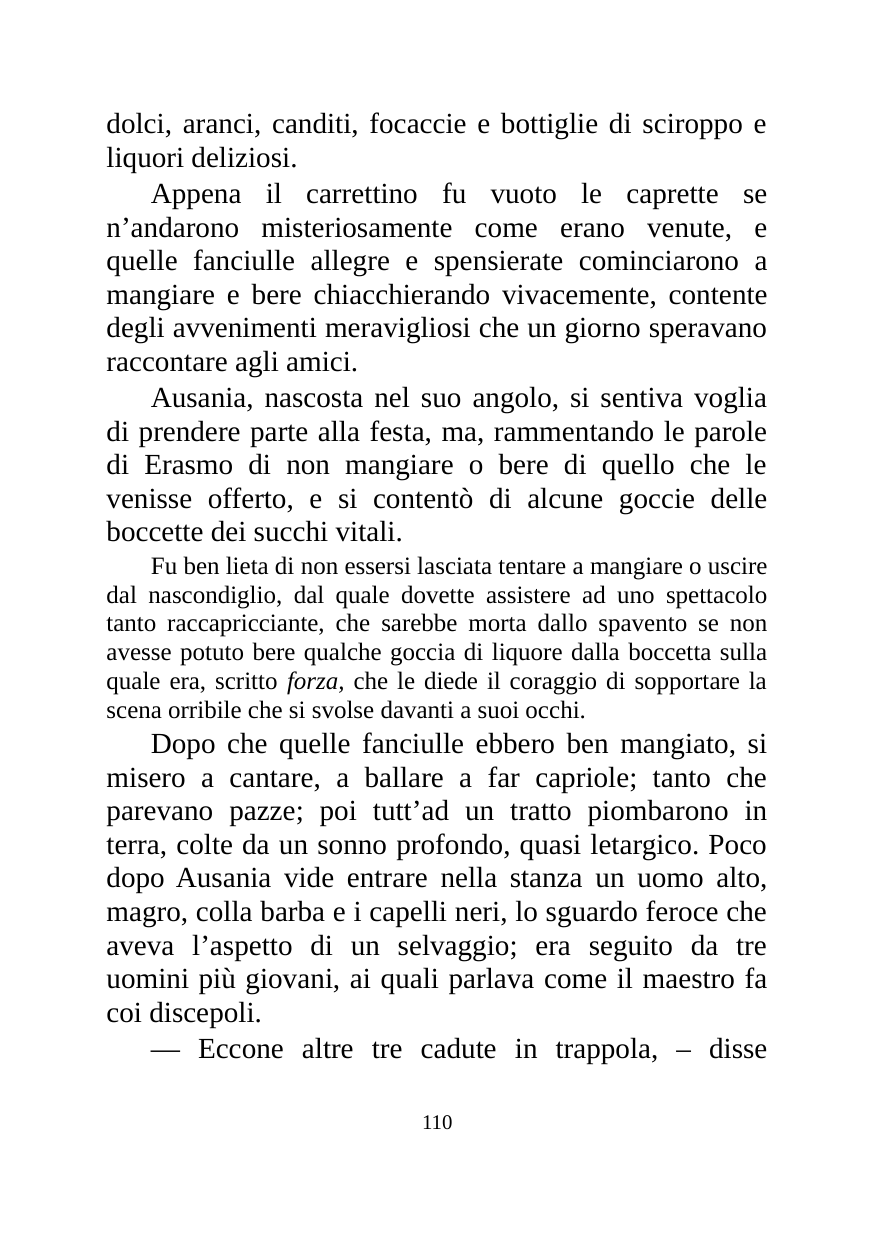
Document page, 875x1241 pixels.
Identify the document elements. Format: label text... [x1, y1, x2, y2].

text Ausania, nascosta nel suo angolo, si sentiva voglia di prendere parte alla festa, ma, rammentando le parole di Erasmo di non mangiare o bere di quello che le venisse offerto, e si contentò di alcune goccie delle boccette dei succhi vitali. [106, 380, 768, 548]
text — Eccone altre tre cadute in trappola, – disse [106, 1031, 768, 1065]
text dolci, aranci, canditi, focaccie e bottiglie di sciroppo e liquori deliziosi. [106, 106, 768, 173]
text Appena il carrettino fu vuoto le caprette se n’andarono misteriosamente come erano venute, e quelle fanciulle allegre e spensierate cominciarono a mangiare e bere chiacchierando vivacemente, contente degli avvenimenti meravigliosi che un giorno speravano raccontare agli amici. [106, 176, 768, 377]
text Dopo che quelle fanciulle ebbero ben mangiato, si misero a cantare, a ballare a far capriole; tanto che parevano pazze; poi tutt’ad un tratto piombarono in terra, colte da un sonno profondo, quasi letargico. Poco dopo Ausania vide entrare nella stanza un uomo alto, magro, colla barba e i capelli neri, lo sguardo feroce che aveva l’aspetto di un selvaggio; era seguito da tre uomini più giovani, ai quali parlava come il maestro fa coi discepoli. [106, 726, 768, 1028]
text Fu ben lieta di non essersi lasciata tentare a mangiare o uscire dal nascondiglio, dal quale dovette assistere ad uno spettacolo tanto raccapricciante, che sarebbe morta dallo spavento se non avesse potuto bere qualche goccia di liquore dalla boccetta sulla quale era, scritto forza, che le diede il coraggio di sopportare la scena orribile che si svolse davanti a suoi occhi. [106, 551, 768, 723]
